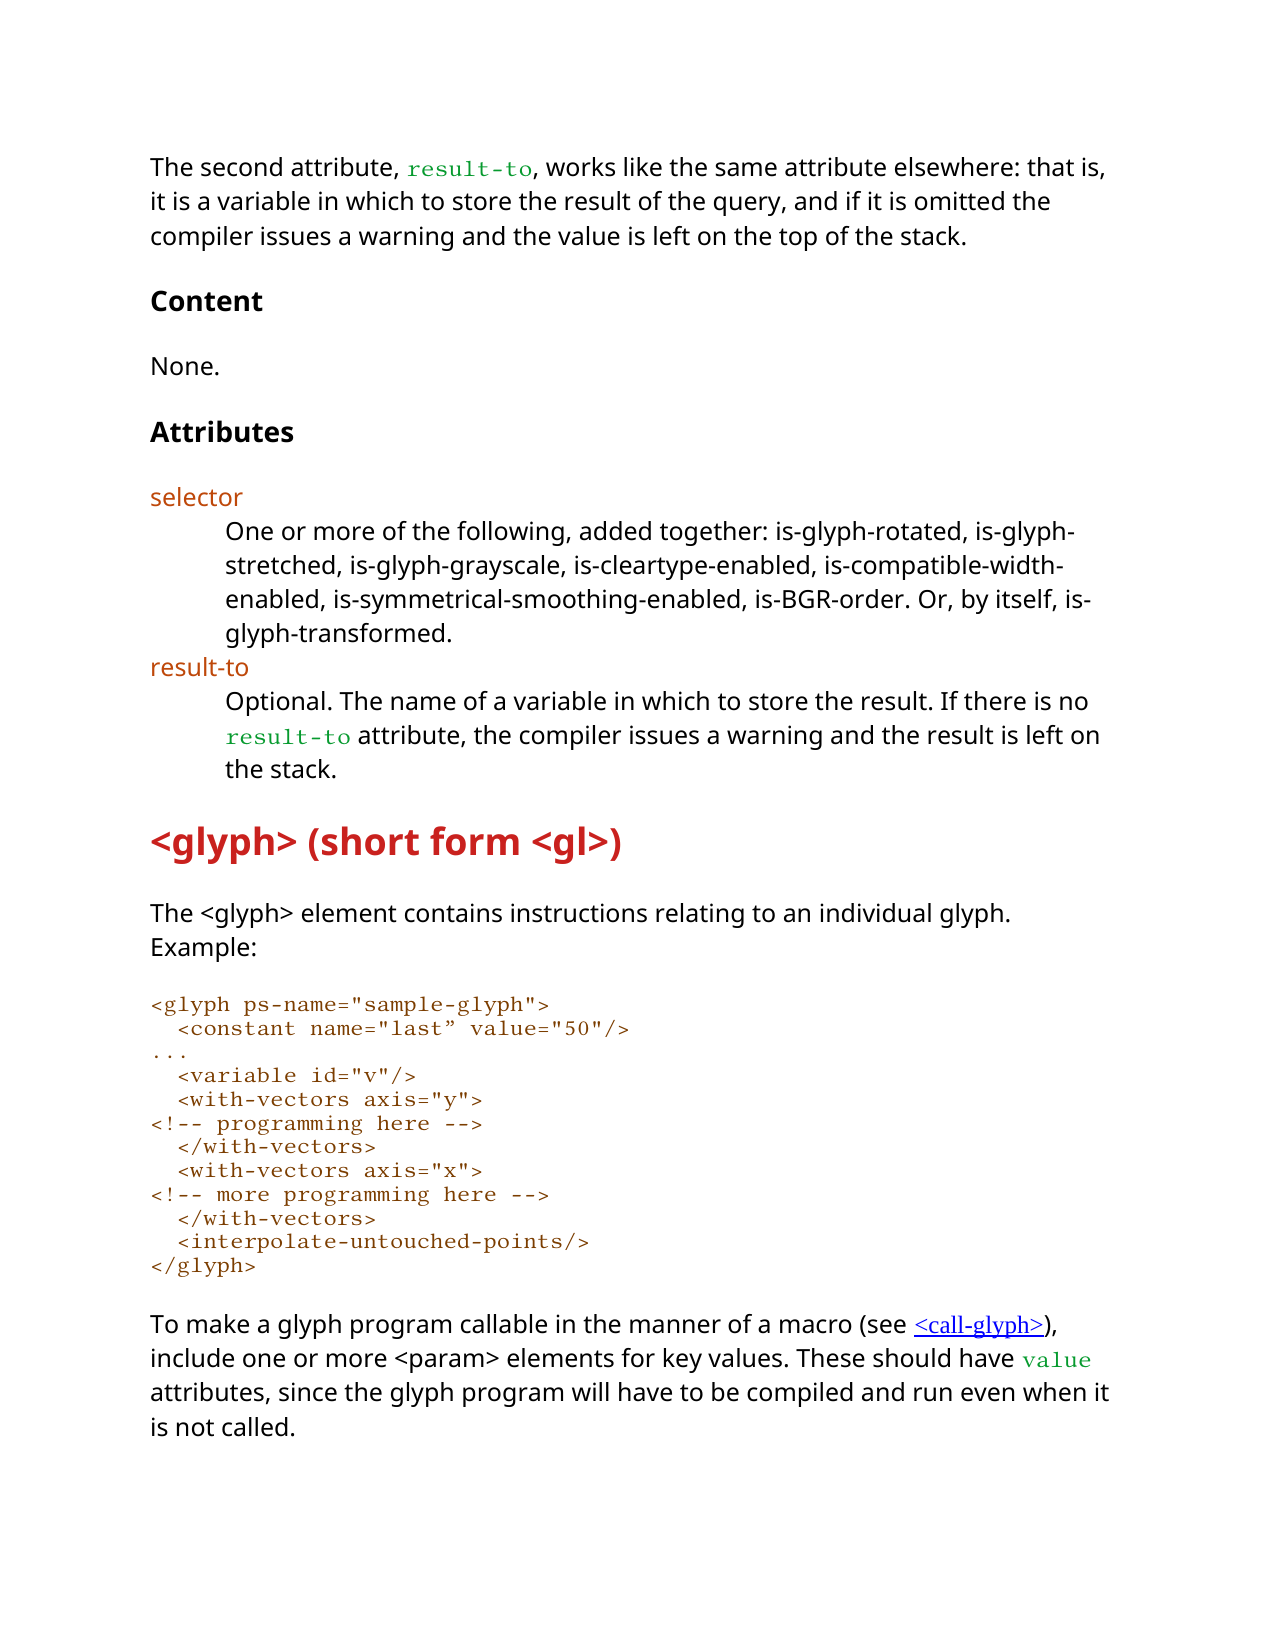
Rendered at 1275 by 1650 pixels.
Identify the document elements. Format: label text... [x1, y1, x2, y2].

text </with-vectors> [150, 1207, 1125, 1230]
text result-to [150, 650, 1125, 684]
text One or more of the following, added together: is-glyph-rotated, is-glyph-stretched, is-glyph-grayscale, is-cleartype-enabled, is-compatible-width-enabled, is-symmetrical-smoothing-enabled, is-BGR-order. Or, by itself, is-glyph-transformed. [225, 514, 1125, 650]
subtitle <glyph> (short form <gl>) [150, 815, 1125, 866]
subtitle Attributes [150, 412, 1125, 450]
text <interpolate-untouched-points/> [150, 1230, 1125, 1254]
text </with-vectors> [150, 1135, 1125, 1159]
text selector [150, 479, 1125, 514]
text <with-vectors axis="x"> [150, 1159, 1125, 1183]
text Optional. The name of a variable in which to store the result. If there is no result-to attribute, the compiler issues a warning and the result is left on the stack. [225, 684, 1125, 786]
text <glyph ps-name="sample-glyph"> [150, 993, 1125, 1017]
text <with-vectors axis="y"> [150, 1088, 1125, 1112]
text <!-- more programming here --> [150, 1183, 1125, 1207]
text The <glyph> element contains instructions relating to an individual glyph. Example: [150, 896, 1125, 964]
text The second attribute, result-to, works like the same attribute elsewhere: that is, it is a variable in which to store the result of the query, and if it is omitted the compiler issues a warning and the value is left on the top of the stack. [150, 150, 1125, 252]
text <variable id="v"/> [150, 1064, 1125, 1088]
text ... [150, 1040, 1125, 1064]
subtitle Content [150, 281, 1125, 320]
text To make a glyph program callable in the manner of a macro (see <call-glyph>), include one or more <param> elements for key values. These should have value attributes, since the glyph program will have to be compiled and run even when it is not called. [150, 1307, 1125, 1443]
text None. [150, 349, 1125, 383]
text <constant name="last” value="50"/> [150, 1017, 1125, 1040]
text </glyph> [150, 1254, 1125, 1278]
text <!-- programming here --> [150, 1112, 1125, 1135]
